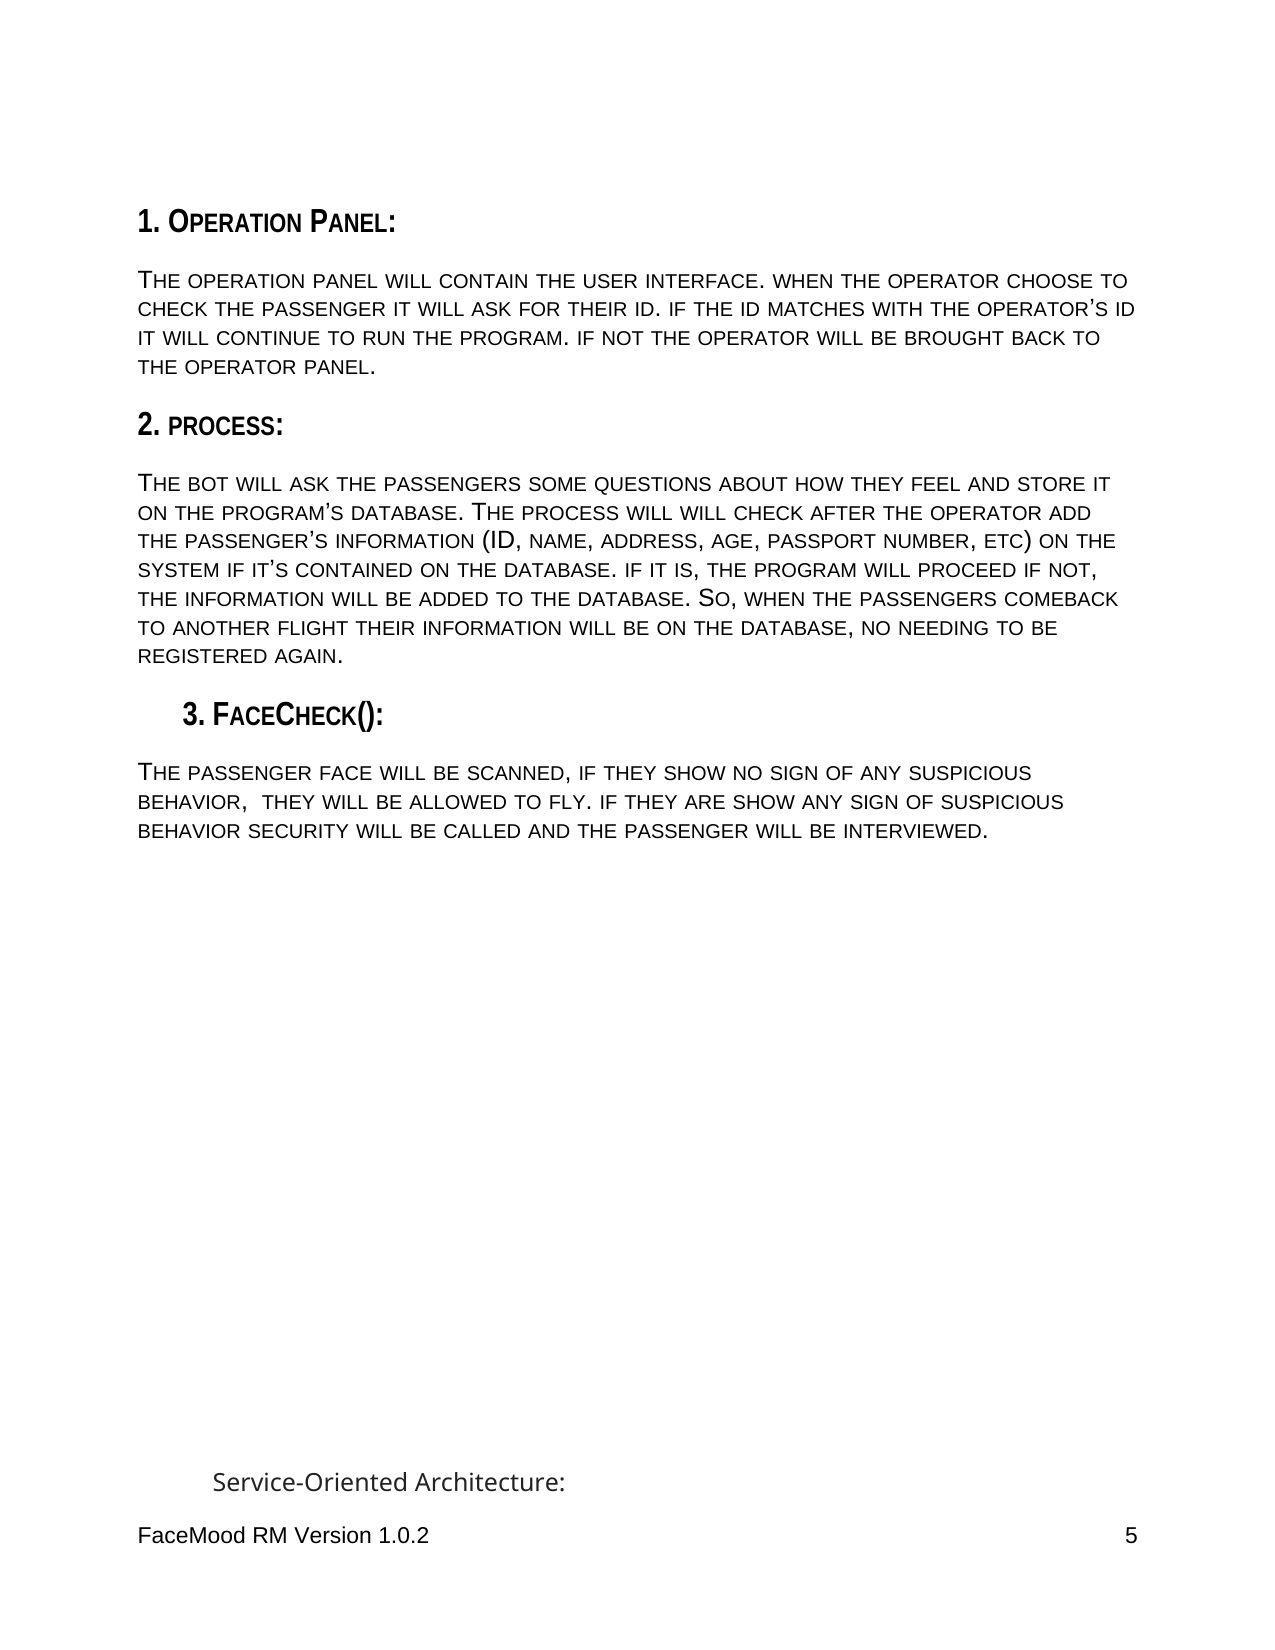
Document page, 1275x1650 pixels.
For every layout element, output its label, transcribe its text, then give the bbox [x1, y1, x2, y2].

subtitle 1. Operation Panel: [137, 201, 1138, 239]
subtitle The passenger face will be scanned, if they show no sign of any suspicious behavior, they will be allowed to fly. if they are show any sign of suspicious behavior security will be called and the passenger will be interviewed. [137, 757, 1138, 843]
subtitle The operation panel will contain the user interface. when the operator choose to check the passenger it will ask for their id. if the id matches with the operator’s id it will continue to run the program. if not the operator will be brought back to the operator panel. [137, 264, 1138, 379]
subtitle Service-Oriented Architecture: [175, 1465, 1138, 1499]
subtitle The bot will ask the passengers some questions about how they feel and store it on the program’s database. The process will will check after the operator add the passenger’s information (ID, name, address, age, passport number, etc) on the system if it’s contained on the database. if it is, the program will proceed if not, the information will be added to the database. So, when the passengers comeback to another flight their information will be on the database, no needing to be registered again. [137, 468, 1138, 669]
subtitle FaceCheck(): [182, 694, 1138, 732]
subtitle 2. process: [137, 404, 1138, 443]
